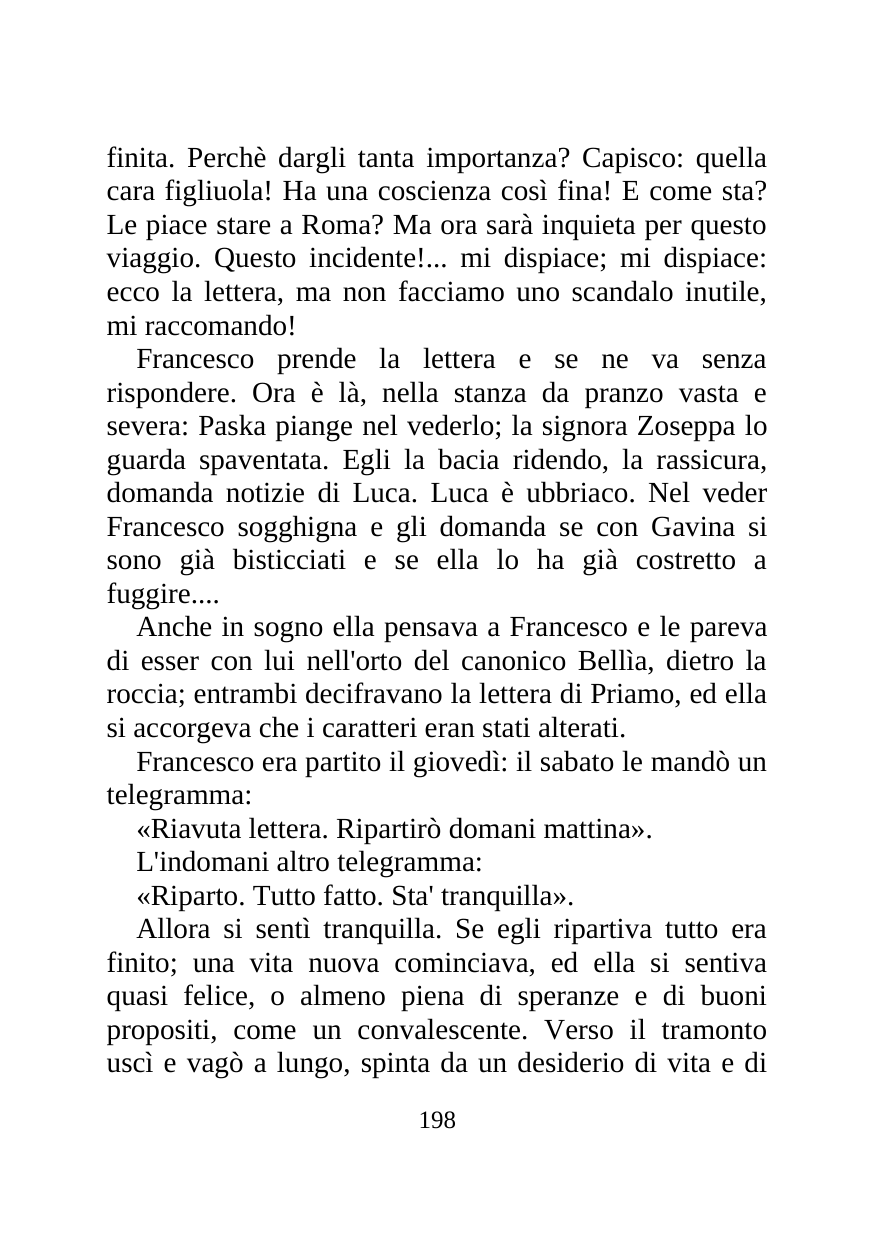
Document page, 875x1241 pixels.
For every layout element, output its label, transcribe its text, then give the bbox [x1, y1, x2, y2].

text Francesco era partito il giovedì: il sabato le mandò un telegramma: [106, 744, 768, 811]
text finita. Perchè dargli tanta importanza? Capisco: quella cara figliuola! Ha una coscienza così fina! E come sta? Le piace stare a Roma? Ma ora sarà inquieta per questo viaggio. Questo incidente!... mi dispiace; mi dispiace: ecco la lettera, ma non facciamo uno scandalo inutile, mi raccomando! [106, 140, 768, 341]
text L'indomani altro telegramma: [106, 844, 768, 878]
text Francesco prende la lettera e se ne va senza rispondere. Ora è là, nella stanza da pranzo vasta e severa: Paska piange nel vederlo; la signora Zoseppa lo guarda spaventata. Egli la bacia ridendo, la rassicura, domanda notizie di Luca. Luca è ubbriaco. Nel veder Francesco sogghigna e gli domanda se con Gavina si sono già bisticciati e se ella lo ha già costretto a fuggire.... [106, 341, 768, 609]
text Allora si sentì tranquilla. Se egli ripartiva tutto era finito; una vita nuova cominciava, ed ella si sentiva quasi felice, o almeno piena di speranze e di buoni propositi, come un convalescente. Verso il tramonto uscì e vagò a lungo, spinta da un desiderio di vita e di [106, 911, 768, 1079]
text Anche in sogno ella pensava a Francesco e le pareva di esser con lui nell'orto del canonico Bellìa, dietro la roccia; entrambi decifravano la lettera di Priamo, ed ella si accorgeva che i caratteri eran stati alterati. [106, 609, 768, 744]
text «Riavuta lettera. Ripartirò domani mattina». [106, 811, 768, 844]
text «Riparto. Tutto fatto. Sta' tranquilla». [106, 878, 768, 911]
